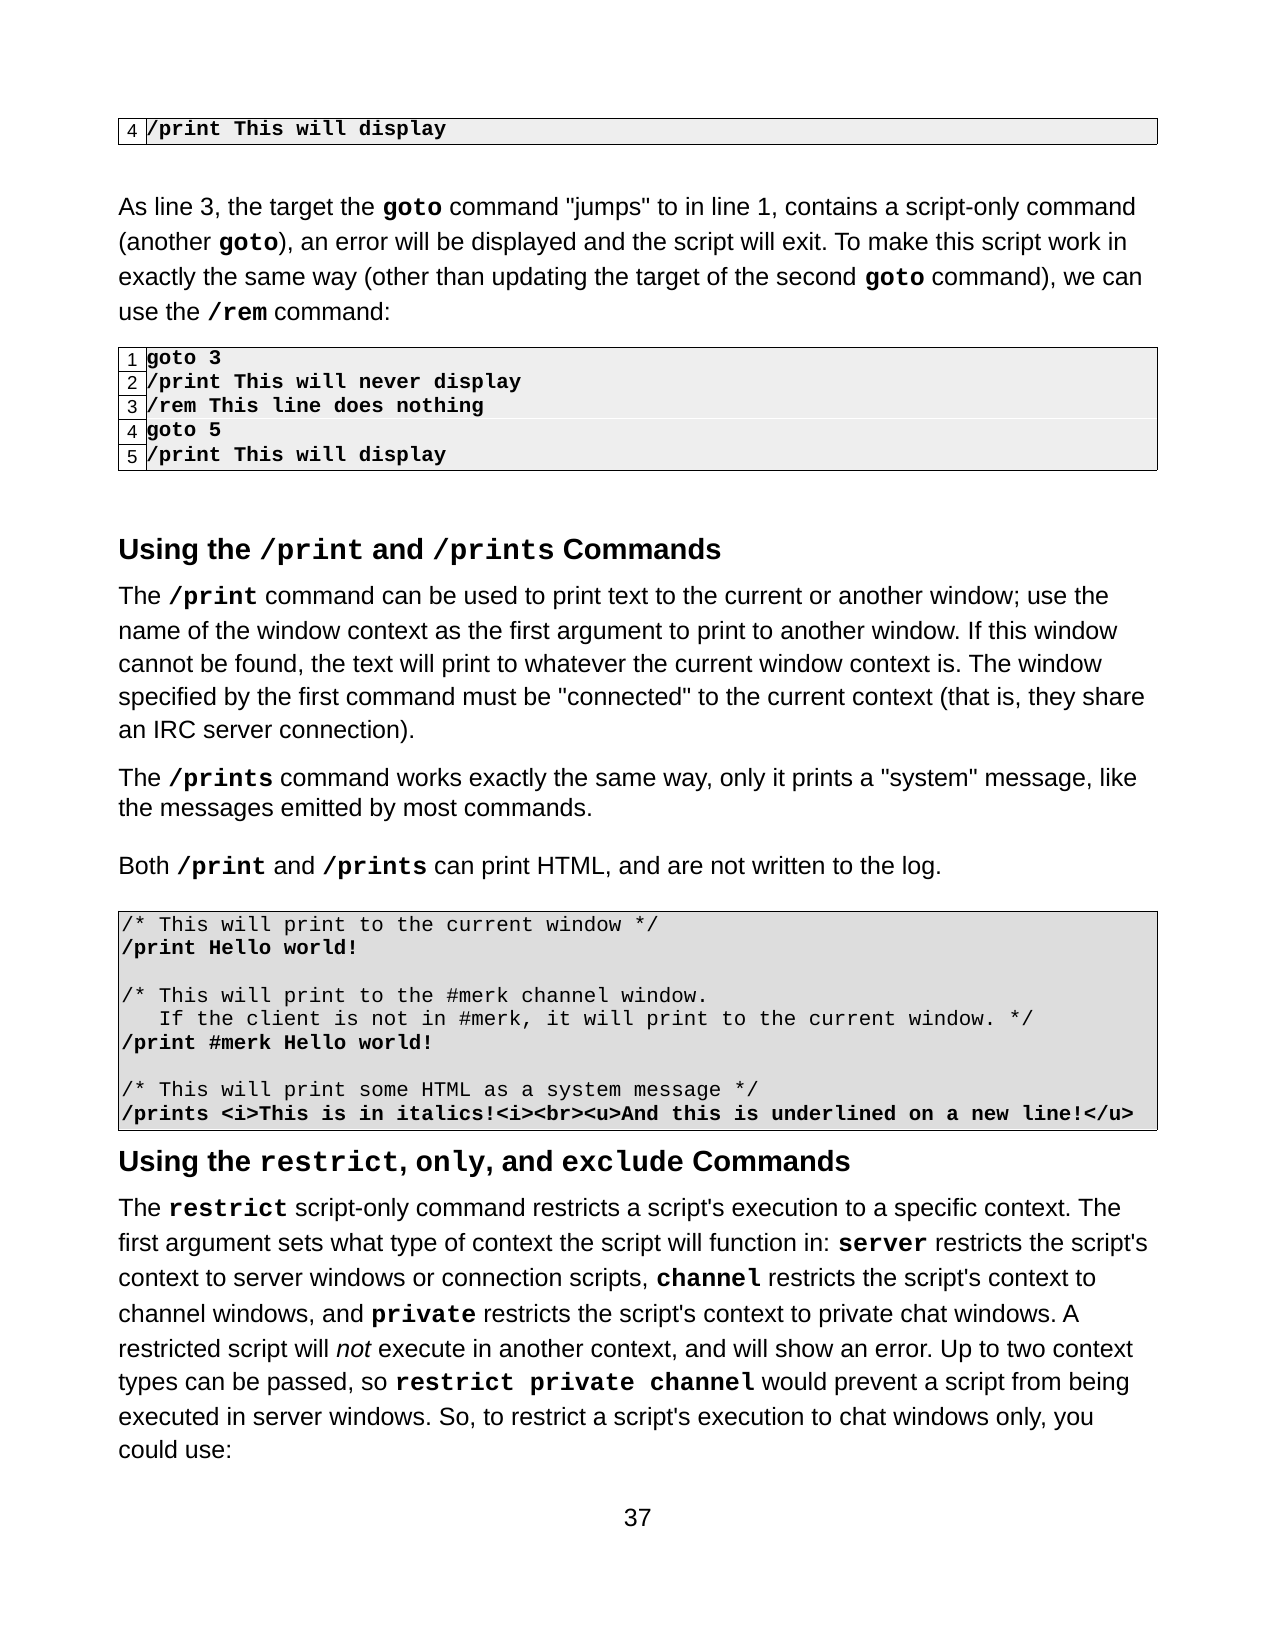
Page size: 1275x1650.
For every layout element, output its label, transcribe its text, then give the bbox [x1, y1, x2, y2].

text Both /print and /prints can print HTML, and are not written to the log. [118, 851, 1157, 882]
text The /print command can be used to print text to the current or another window; use the name of the window context as the first argument to print to another window. If this window cannot be found, the text will print to whatever the current window context is. The window specified by the first command must be "connected" to the current context (that is, they share an IRC server connection). [118, 581, 1157, 744]
table_cell /print This will display [147, 444, 1157, 470]
table_header /* This will print to the current window */ /print Hello world! /* This will print to the #merk channel window. If the client is not in #merk, it will print to the current window. */ /print #merk Hello world! /* This will print some HTML as a system message */ /prints <i>This is in italics!<i><br><u>And this is underlined on a new line!</u> [119, 912, 1157, 1129]
text As line 3, the target the goto command "jumps" to in line 1, contains a script-only command (another goto), an error will be displayed and the script will exit. To make this script work in exactly the same way (other than updating the target of the second goto command), we can use the /rem command: [118, 191, 1157, 328]
table_cell 4 [119, 119, 146, 144]
table_header goto 3 [147, 348, 1157, 371]
table_header 1 [119, 348, 146, 371]
subtitle Using the /print and /prints Commands [118, 532, 1157, 568]
table_cell 5 [119, 445, 146, 470]
table_cell /rem This line does nothing [147, 395, 1157, 418]
table_cell goto 5 [147, 419, 1157, 444]
table_cell /print This will display [147, 119, 1157, 144]
table_cell 2 [119, 372, 146, 395]
text The restrict script-only command restricts a script's execution to a specific context. The first argument sets what type of context the script will function in: server restricts the script's context to server windows or connection scripts, channel restricts the script's context to channel windows, and private restricts the script's context to private chat windows. A restricted script will not execute in another context, and will show an error. Up to two context types can be passed, so restrict private channel would prevent a script from being executed in server windows. So, to restrict a script's execution to chat windows only, you could use: [118, 1193, 1157, 1464]
subtitle Using the restrict, only, and exclude Commands [118, 1144, 1157, 1180]
table_cell /print This will never display [147, 371, 1157, 395]
table_cell 3 [119, 396, 146, 418]
table_cell 4 [119, 420, 146, 444]
text The /prints command works exactly the same way, only it prints a "system" message, like the messages emitted by most commands. [118, 762, 1157, 822]
